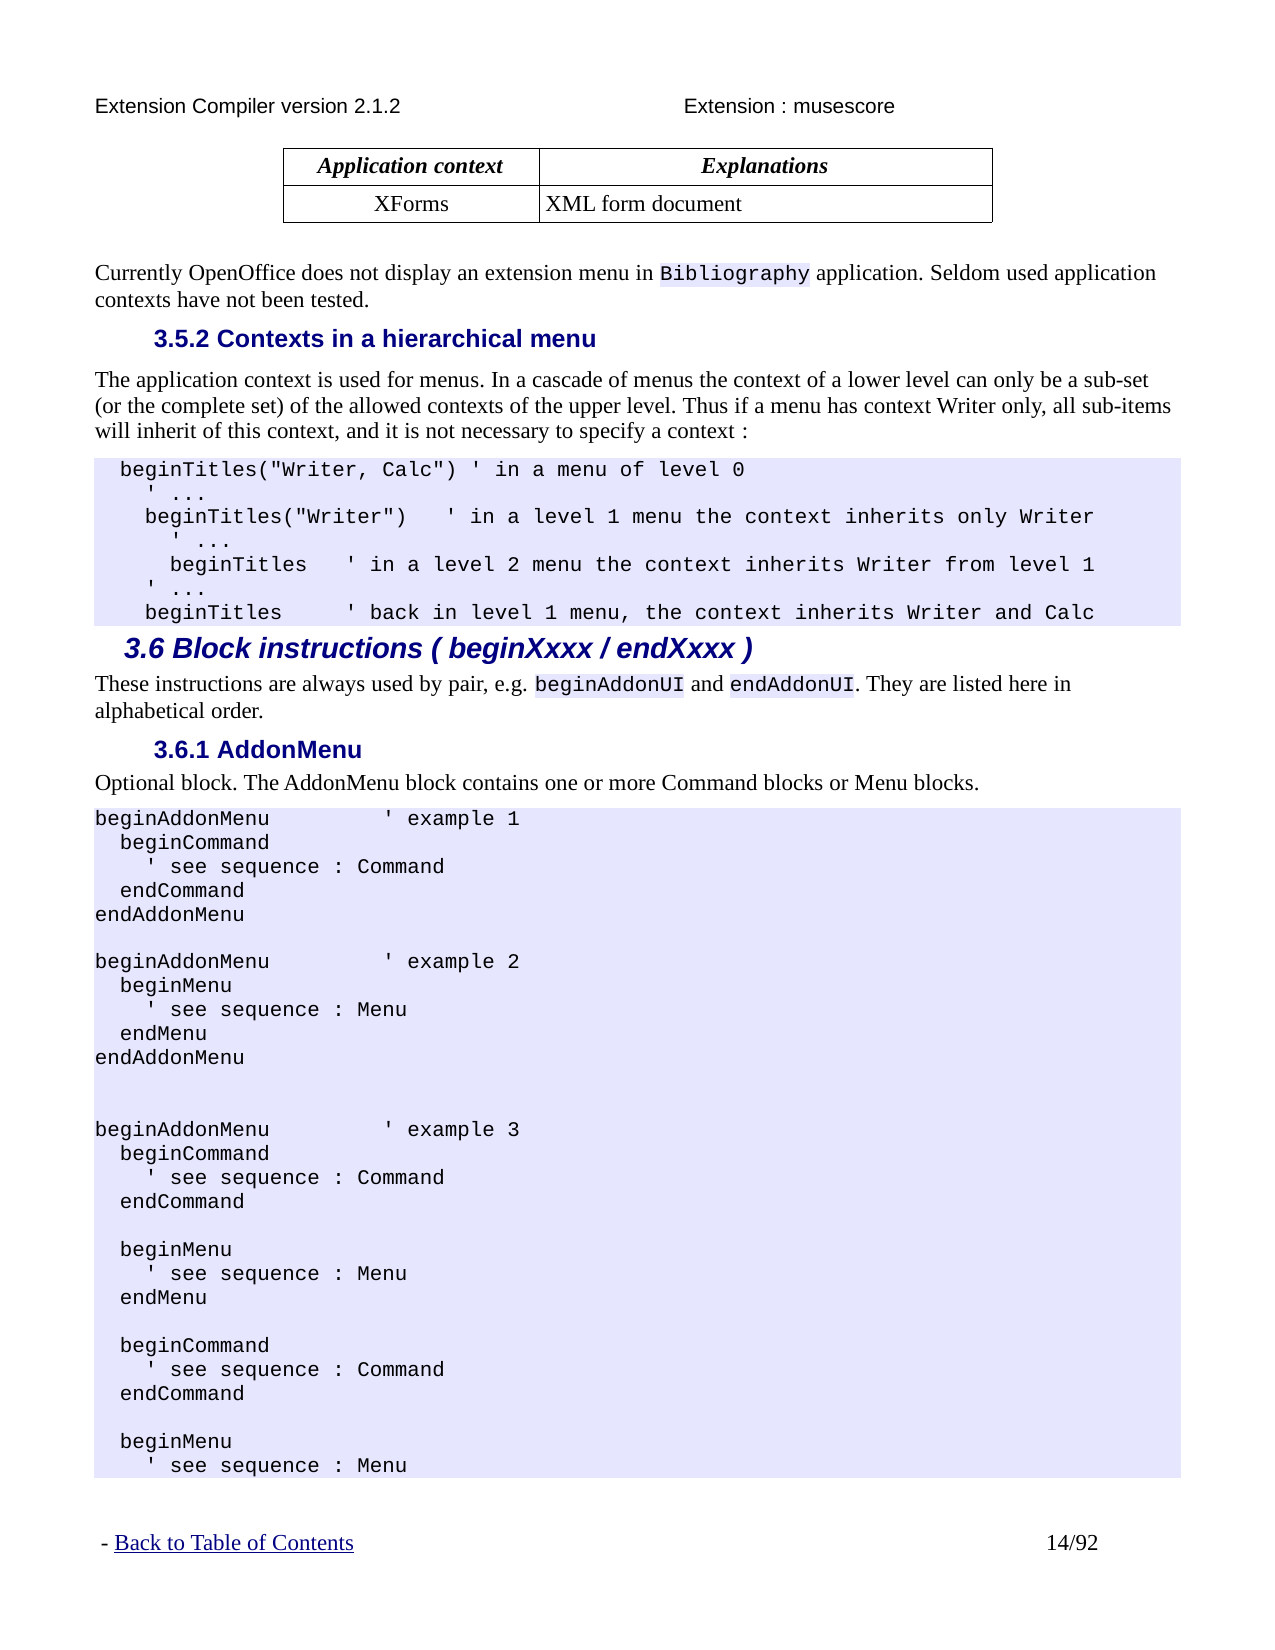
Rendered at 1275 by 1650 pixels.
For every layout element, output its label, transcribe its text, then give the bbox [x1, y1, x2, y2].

text ' see sequence : Menu [94, 1454, 1181, 1478]
text beginAddonMenu ' example 2 [94, 951, 1181, 975]
table_cell XML form document [540, 186, 992, 222]
table_header Explanations [540, 149, 992, 184]
text ' ... [94, 578, 1181, 602]
text beginTitles ' back in level 1 menu, the context inherits Writer and Calc [94, 602, 1181, 626]
table_header Application context [284, 149, 539, 184]
text beginMenu [94, 1431, 1181, 1454]
text ' see sequence : Command [94, 856, 1181, 879]
text endAddonMenu [94, 903, 1181, 927]
table_cell XForms [284, 186, 539, 222]
text beginTitles("Writer, Calc") ' in a menu of level 0 [94, 458, 1181, 482]
subtitle AddonMenu [153, 736, 1181, 764]
text beginMenu [94, 1239, 1181, 1263]
text beginMenu [94, 975, 1181, 999]
subtitle Block instructions ( beginXxxx / endXxxx ) [124, 632, 1181, 665]
text ' see sequence : Menu [94, 1263, 1181, 1287]
text endMenu [94, 1287, 1181, 1311]
text beginTitles ' in a level 2 menu the context inherits Writer from level 1 [94, 554, 1181, 578]
text beginCommand [94, 1335, 1181, 1359]
text Currently OpenOffice does not display an extension menu in Bibliography application. Seldom used application contexts have not been tested. [94, 260, 1181, 312]
text endAddonMenu [94, 1047, 1181, 1071]
text ' see sequence : Command [94, 1359, 1181, 1383]
text ' see sequence : Command [94, 1167, 1181, 1191]
text beginCommand [94, 832, 1181, 856]
text ' see sequence : Menu [94, 999, 1181, 1023]
text beginCommand [94, 1143, 1181, 1167]
subtitle Contexts in a hierarchical menu [153, 325, 1181, 353]
text beginAddonMenu ' example 1 [94, 808, 1181, 832]
text Optional block. The AddonMenu block contains one or more Command blocks or Menu blocks. [94, 769, 1181, 795]
text The application context is used for menus. In a cascade of menus the context of a lower level can only be a sub-set (or the complete set) of the allowed contexts of the upper level. Thus if a menu has context Writer only, all sub-items will inherit of this context, and it is not necessary to specify a context : [94, 367, 1181, 444]
text ' ... [94, 530, 1181, 554]
text endMenu [94, 1023, 1181, 1047]
text endCommand [94, 1383, 1181, 1407]
text These instructions are always used by pair, e.g. beginAddonUI and endAddonUI. They are listed here in alphabetical order. [94, 671, 1181, 723]
text ' ... [94, 482, 1181, 506]
text beginAddonMenu ' example 3 [94, 1119, 1181, 1143]
text endCommand [94, 879, 1181, 903]
text beginTitles("Writer") ' in a level 1 menu the context inherits only Writer [94, 506, 1181, 530]
text endCommand [94, 1191, 1181, 1215]
